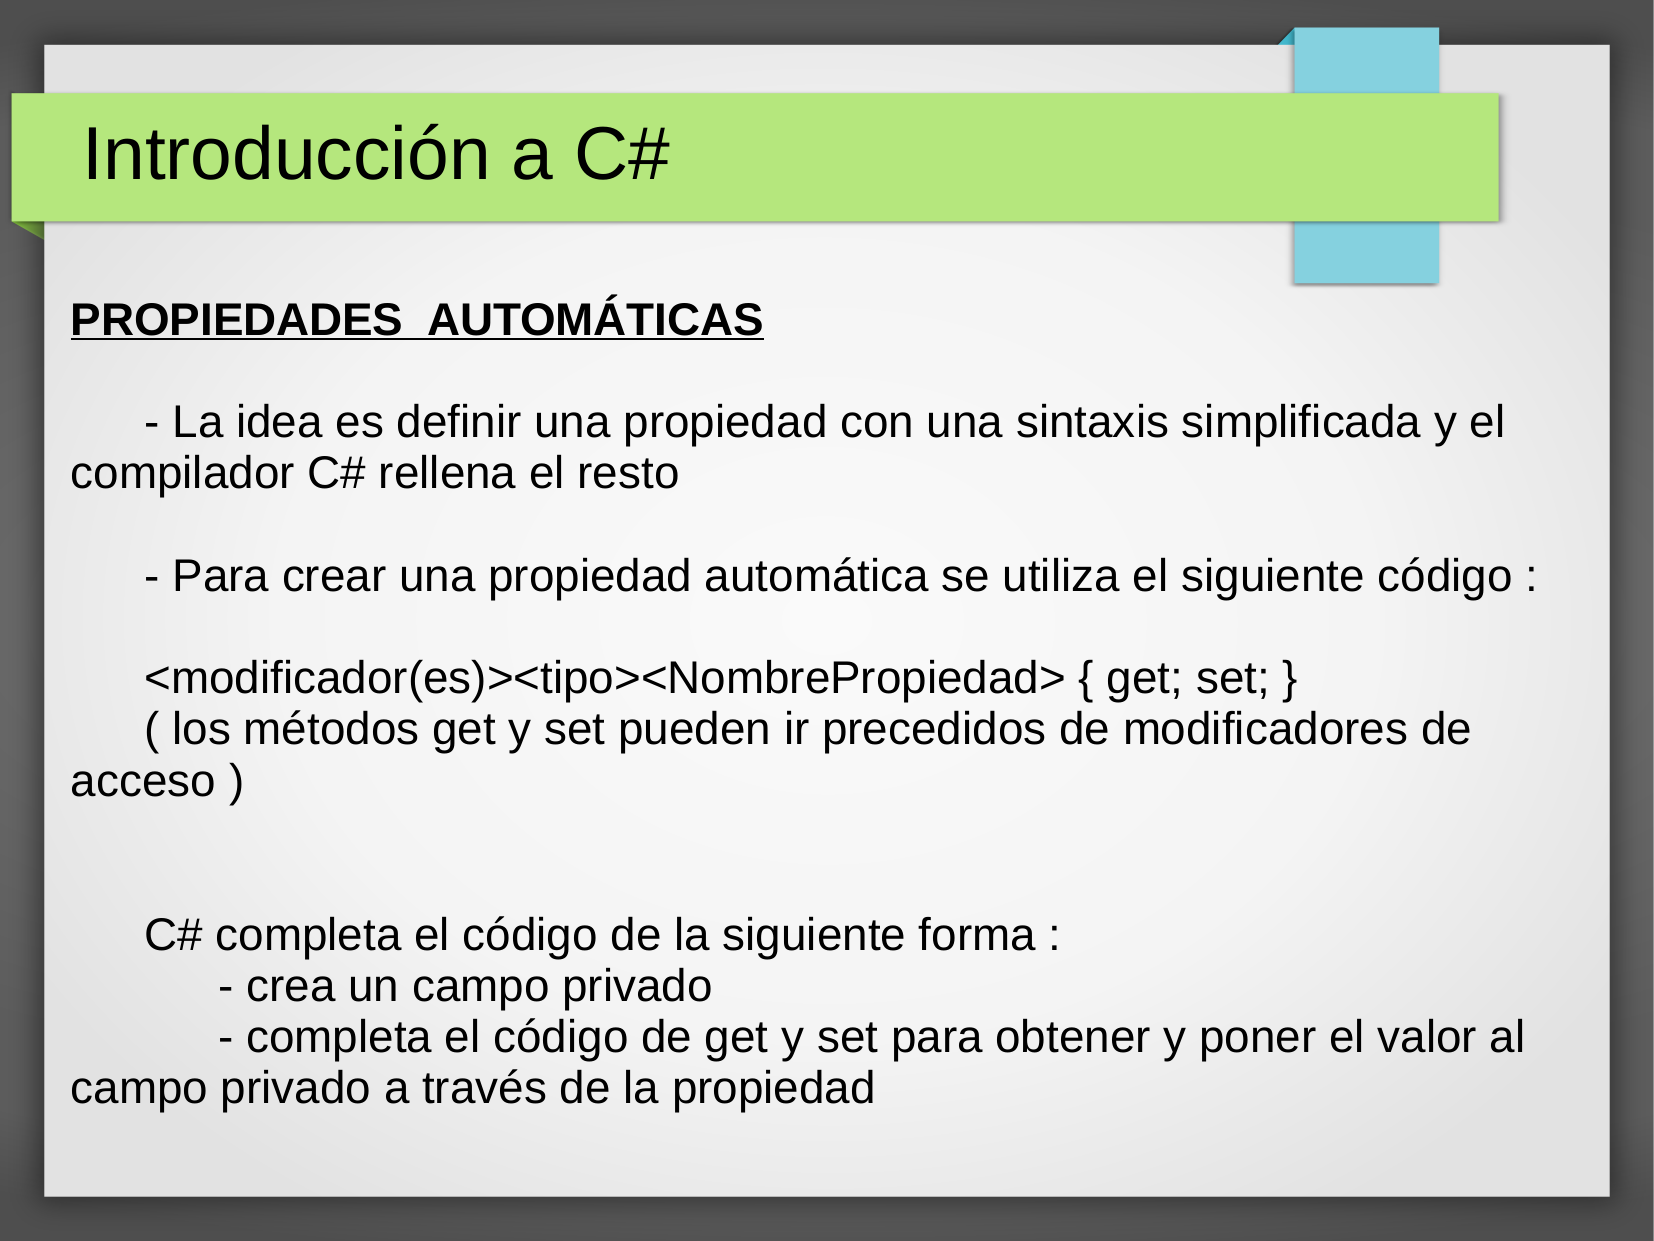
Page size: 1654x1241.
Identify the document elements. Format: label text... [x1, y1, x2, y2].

title Introducción a C# [82, 94, 1264, 213]
picture [0, 0, 1654, 1241]
text_box PROPIEDADES AUTOMÁTICAS - La idea es definir una propiedad con una sintaxis simplificada y el compilador C# rellena el resto - Para crear una propiedad automática se utiliza el siguiente código : <modificador(es)><tipo><NombrePropiedad> { get; set; } ( los métodos get y set pueden ir precedidos de modificadores de acceso ) C# completa el código de la siguiente forma : - crea un campo privado - completa el código de get y set para obtener y poner el valor al campo privado a través de la propiedad [70, 267, 1571, 1140]
